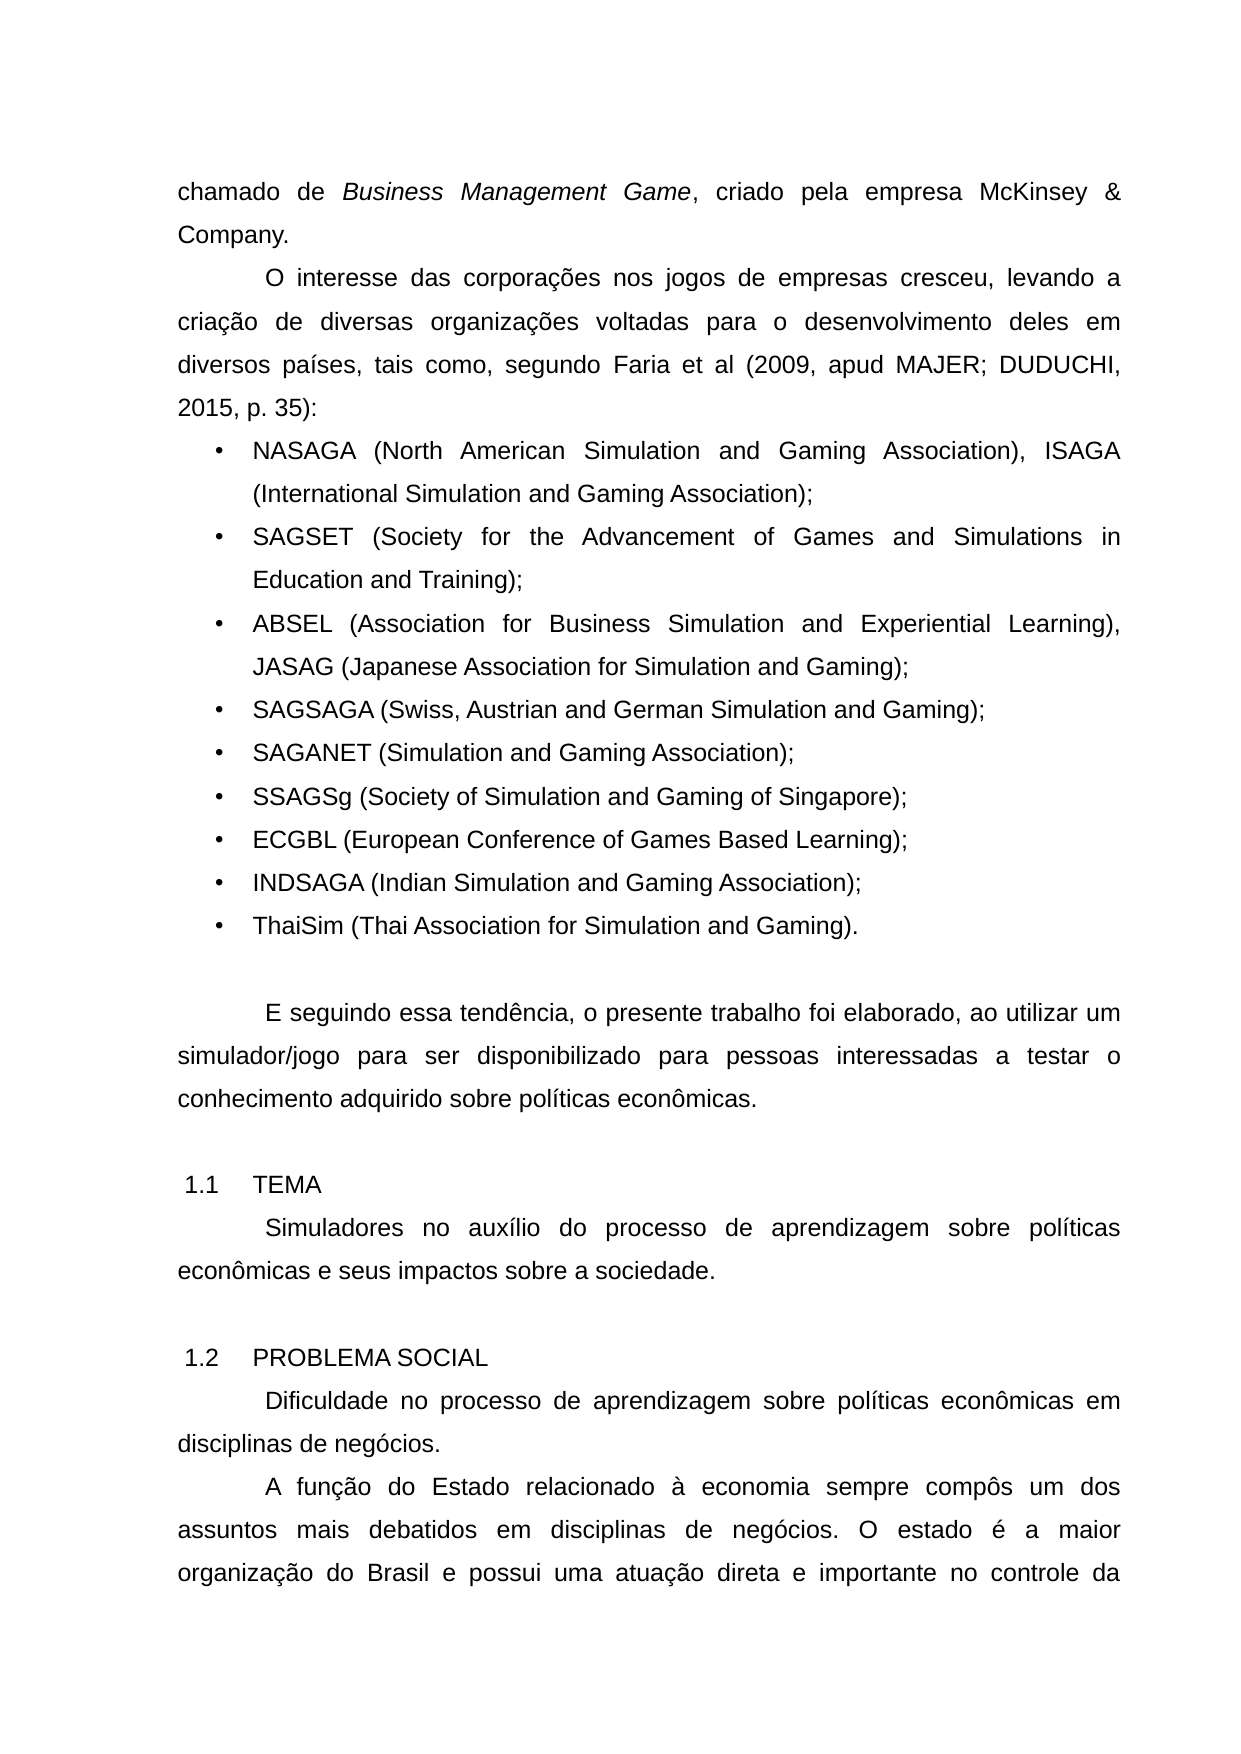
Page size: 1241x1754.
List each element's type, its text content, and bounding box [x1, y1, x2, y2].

text Simuladores no auxílio do processo de aprendizagem sobre políticas econômicas e seus impactos sobre a sociedade. [177, 1213, 1122, 1285]
list SSAGSg (Society of Simulation and Gaming of Singapore); [215, 781, 1122, 810]
list SAGSET (Society for the Advancement of Games and Simulations in Education and Training); [215, 522, 1122, 594]
list ThaiSim (Thai Association for Simulation and Gaming). [215, 911, 1122, 940]
list INDSAGA (Indian Simulation and Gaming Association); [215, 868, 1122, 897]
text chamado de Business Management Game, criado pela empresa McKinsey & Company. [177, 177, 1122, 249]
text O interesse das corporações nos jogos de empresas cresceu, levando a criação de diversas organizações voltadas para o desenvolvimento deles em diversos países, tais como, segundo Faria et al (2009, apud MAJER; DUDUCHI, 2015, p. 35): [177, 263, 1122, 422]
text A função do Estado relacionado à economia sempre compôs um dos assuntos mais debatidos em disciplinas de negócios. O estado é a maior organização do Brasil e possui uma atuação direta e importante no controle da [177, 1472, 1122, 1587]
subtitle Problema social [177, 1342, 1122, 1371]
list NASAGA (North American Simulation and Gaming Association), ISAGA (International Simulation and Gaming Association); [215, 436, 1122, 508]
list SAGSAGA (Swiss, Austrian and German Simulation and Gaming); [215, 695, 1122, 724]
list SAGANET (Simulation and Gaming Association); [215, 738, 1122, 767]
text Dificuldade no processo de aprendizagem sobre políticas econômicas em disciplinas de negócios. [177, 1386, 1122, 1457]
text E seguindo essa tendência, o presente trabalho foi elaborado, ao utilizar um simulador/jogo para ser disponibilizado para pessoas interessadas a testar o conhecimento adquirido sobre políticas econômicas. [177, 997, 1122, 1112]
list ECGBL (European Conference of Games Based Learning); [215, 825, 1122, 853]
subtitle Tema [177, 1170, 1122, 1199]
list ABSEL (Association for Business Simulation and Experiential Learning), JASAG (Japanese Association for Simulation and Gaming); [215, 609, 1122, 681]
